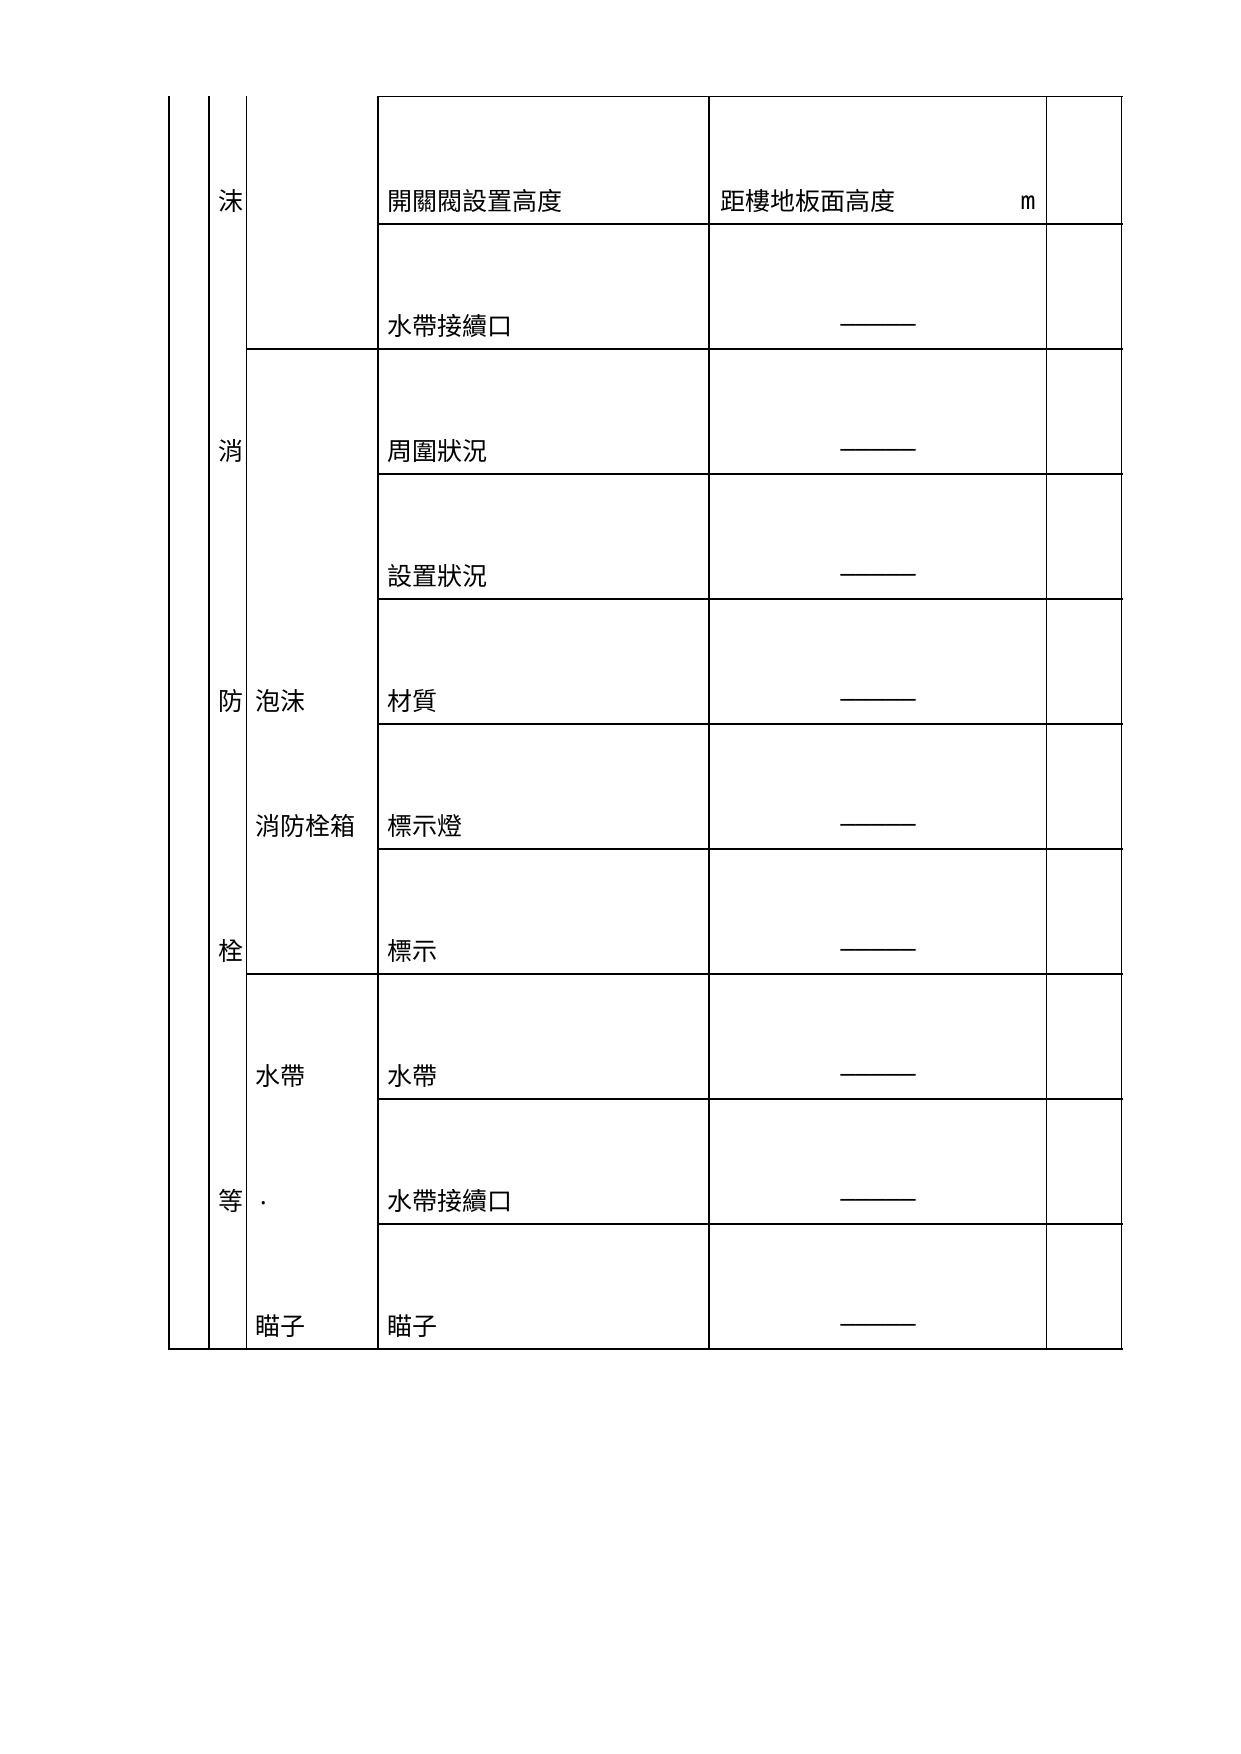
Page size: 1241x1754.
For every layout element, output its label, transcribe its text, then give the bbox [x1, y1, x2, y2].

table_cell ───── [710, 225, 1046, 348]
table_cell ───── [710, 725, 1046, 848]
table_cell 材質 [379, 600, 708, 723]
table_cell [210, 723, 246, 848]
table_cell [1047, 475, 1121, 598]
table_cell ───── [710, 600, 1046, 723]
table_cell 水帶 [247, 975, 377, 1098]
table_cell [1047, 225, 1121, 348]
table_cell [170, 848, 208, 973]
table_cell 周圍狀況 [379, 350, 708, 473]
table_cell [170, 223, 208, 348]
table_cell 水帶 [379, 975, 708, 1098]
table_cell 水帶接續口 [379, 225, 708, 348]
table_cell [1047, 600, 1121, 723]
table_cell [1047, 1100, 1121, 1223]
table_cell 標示 [379, 850, 708, 973]
table_cell 消防栓箱 [247, 723, 377, 848]
table_cell [170, 1098, 208, 1223]
table_cell [170, 348, 208, 473]
table_cell [247, 473, 377, 598]
table_cell [170, 473, 208, 598]
table_cell 開關閥設置高度 [379, 97, 708, 223]
table_cell ───── [710, 1100, 1046, 1223]
table_cell [170, 598, 208, 723]
table_cell [1047, 350, 1121, 473]
table_cell ───── [710, 850, 1046, 973]
table_cell [210, 473, 246, 598]
table_cell 消 [210, 348, 246, 473]
table_cell ───── [710, 350, 1046, 473]
table_cell 瞄子 [379, 1225, 708, 1348]
table_cell [170, 1223, 208, 1348]
table_cell ‧ [247, 1098, 377, 1223]
table_cell [1047, 975, 1121, 1098]
table_cell [247, 848, 377, 973]
table_cell [1047, 725, 1121, 848]
table_cell [1047, 97, 1121, 223]
table_cell [247, 350, 377, 473]
table_cell [170, 96, 208, 223]
table_cell [1047, 1225, 1121, 1348]
table_cell [1047, 850, 1121, 973]
table_cell ───── [710, 1225, 1046, 1348]
table_cell [170, 973, 208, 1098]
table_cell [210, 1223, 246, 1348]
table_cell 泡沫 [247, 598, 377, 723]
table_cell ───── [710, 475, 1046, 598]
table_cell 設置狀況 [379, 475, 708, 598]
table_cell [247, 96, 377, 223]
table_cell 距樓地板面高度 m [710, 97, 1046, 223]
table_cell 瞄子 [247, 1223, 377, 1348]
table_cell [170, 723, 208, 848]
table_cell 水帶接續口 [379, 1100, 708, 1223]
table_cell 標示燈 [379, 725, 708, 848]
table_cell 等 [210, 1098, 246, 1223]
table_cell [210, 223, 246, 348]
table_cell [210, 973, 246, 1098]
table_cell ───── [710, 975, 1046, 1098]
table_cell 沫 [210, 96, 246, 223]
table_cell [247, 223, 377, 348]
table_cell 栓 [210, 848, 246, 973]
table_cell 防 [210, 598, 246, 723]
